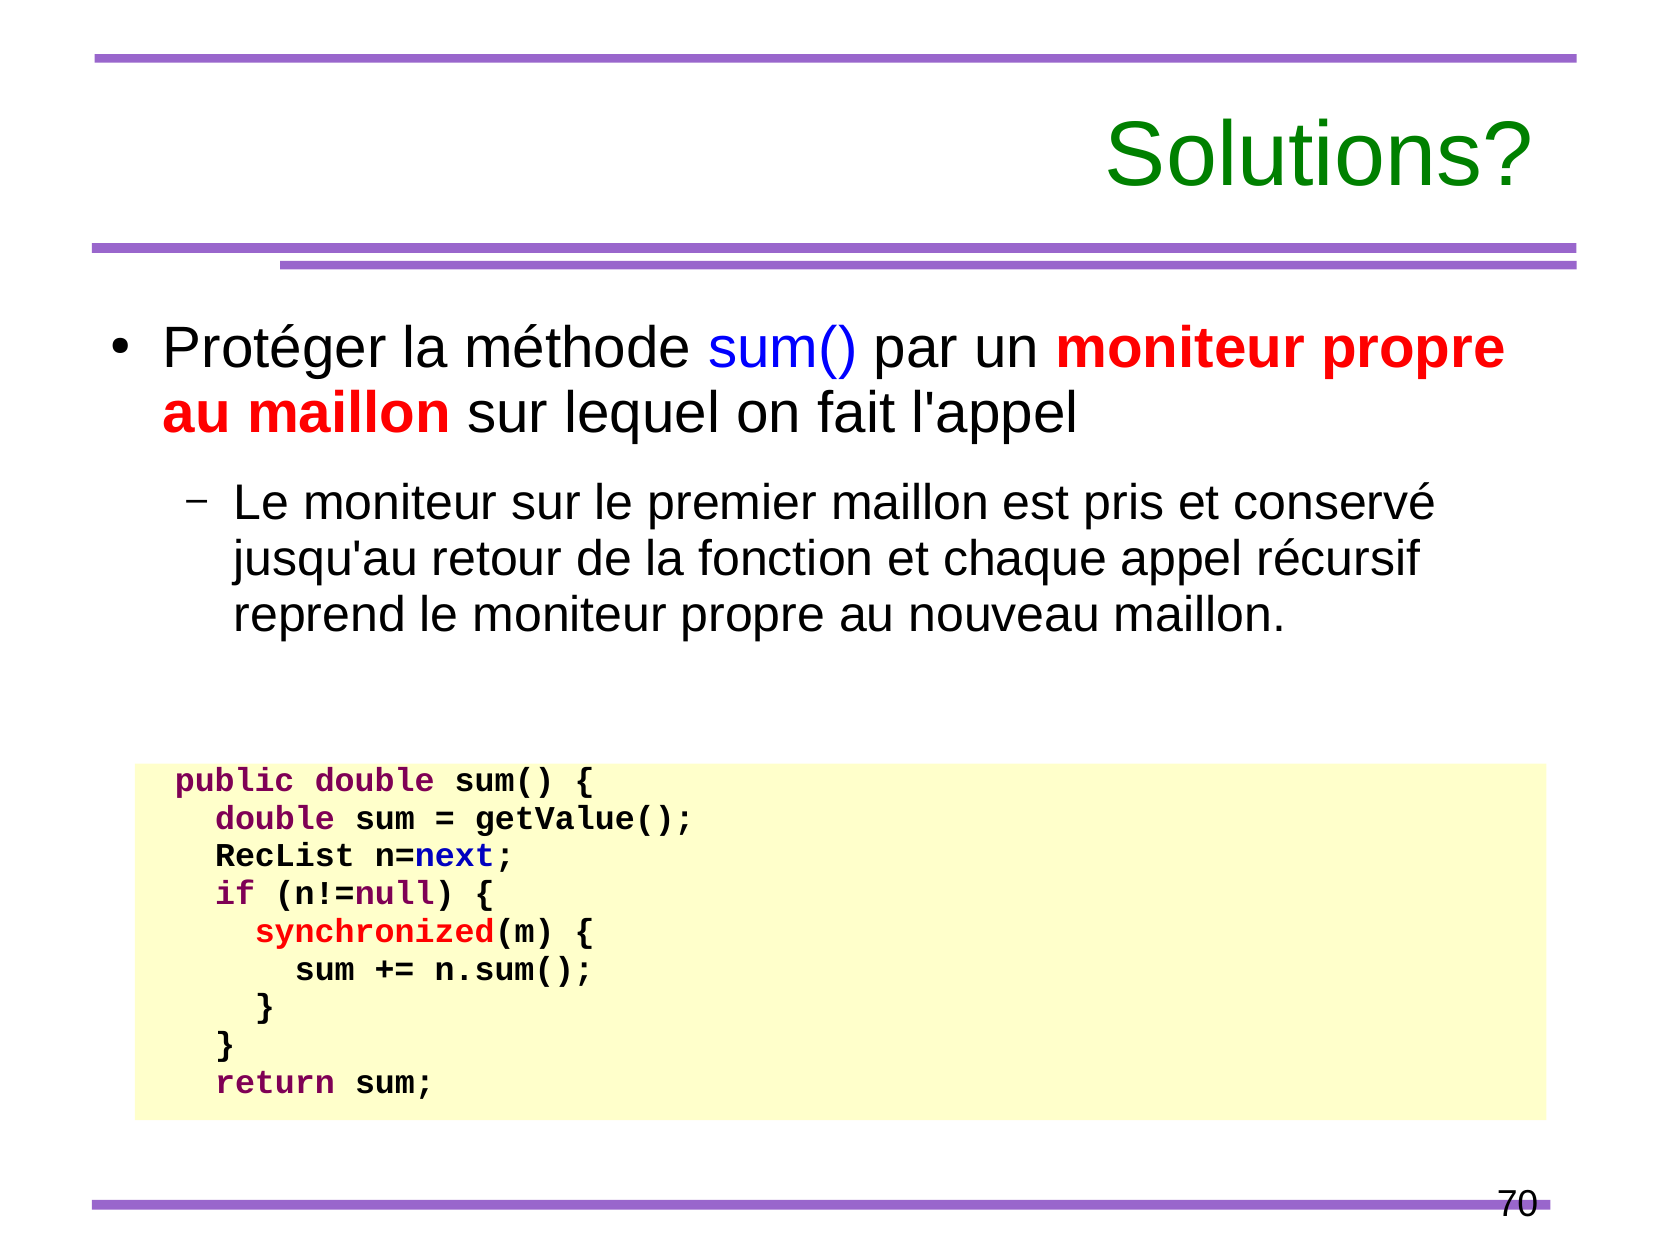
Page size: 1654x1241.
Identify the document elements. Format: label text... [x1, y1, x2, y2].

list Protéger la méthode sum() par un moniteur propre au maillon sur lequel on fait l'appel Le moniteur sur le premier maillon est pris et conservé jusqu'au retour de la fonction et chaque appel récursif reprend le moniteur propre au nouveau maillon. [92, 315, 1563, 712]
title Solutions? [121, 49, 1534, 257]
text_box public double sum() { double sum = getValue(); RecList n=next; if (n!=null) { synchronized(m) { sum += n.sum(); } } return sum; } [134, 763, 1547, 1121]
